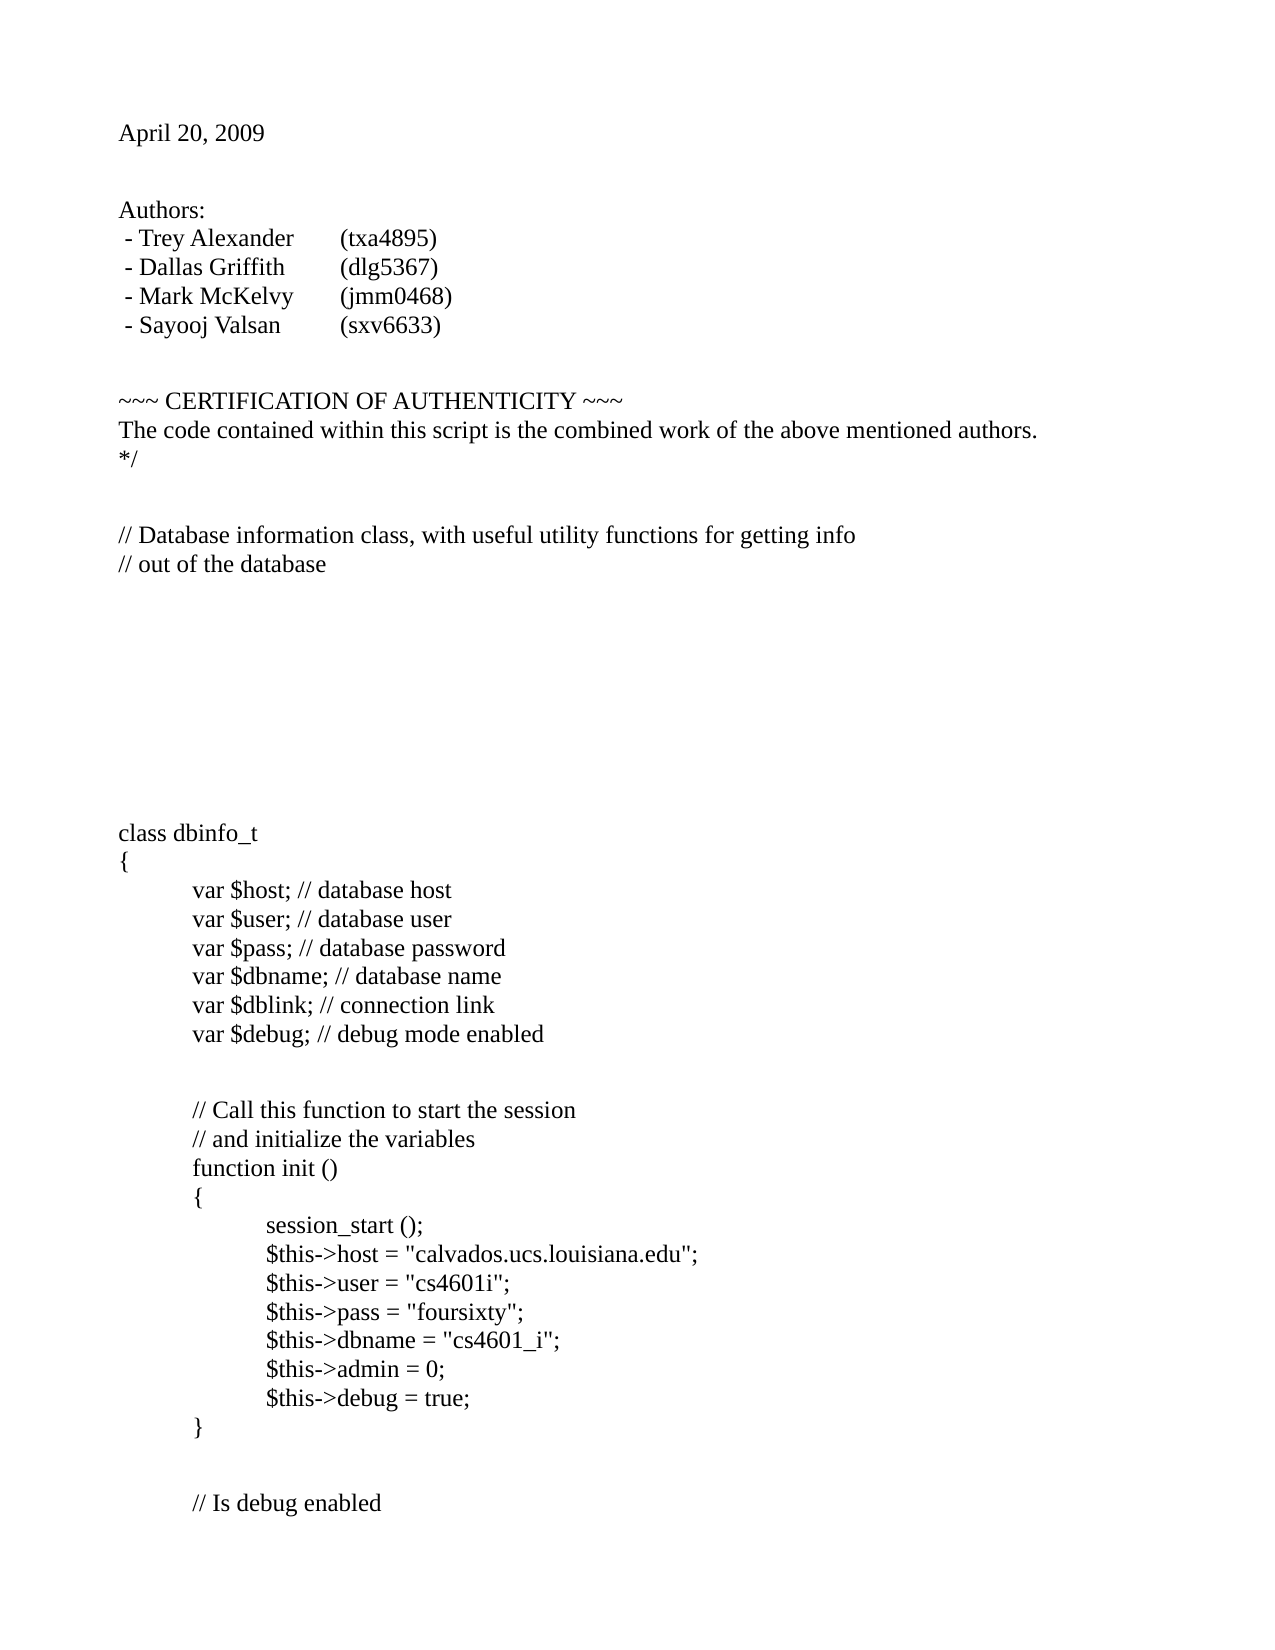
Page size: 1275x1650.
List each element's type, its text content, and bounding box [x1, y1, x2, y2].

text var $debug; // debug mode enabled [118, 1019, 1157, 1048]
text class dbinfo_t [118, 818, 1157, 846]
text // Is debug enabled [118, 1488, 1157, 1517]
text { [118, 846, 1157, 875]
text $this->user = "cs4601i"; [118, 1268, 1157, 1297]
text April 20, 2009 [118, 118, 1157, 147]
text $this->pass = "foursixty"; [118, 1297, 1157, 1326]
text // Call this function to start the session [118, 1096, 1157, 1124]
text var $dblink; // connection link [118, 990, 1157, 1019]
text var $dbname; // database name [118, 961, 1157, 990]
text - Mark McKelvy (jmm0468) [118, 281, 1157, 310]
text $this->dbname = "cs4601_i"; [118, 1326, 1157, 1354]
text */ [118, 444, 1157, 473]
text var $pass; // database password [118, 933, 1157, 961]
text - Dallas Griffith (dlg5367) [118, 252, 1157, 281]
text // and initialize the variables [118, 1124, 1157, 1153]
text // Database information class, with useful utility functions for getting info [118, 521, 1157, 549]
text { [118, 1182, 1157, 1211]
text } [118, 1412, 1157, 1441]
text ~~~ CERTIFICATION OF AUTHENTICITY ~~~ [118, 386, 1157, 415]
text // out of the database [118, 549, 1157, 578]
text session_start (); [118, 1211, 1157, 1239]
text function init () [118, 1153, 1157, 1182]
text - Sayooj Valsan (sxv6633) [118, 310, 1157, 338]
text - Trey Alexander (txa4895) [118, 223, 1157, 252]
text $this->admin = 0; [118, 1354, 1157, 1383]
text $this->debug = true; [118, 1383, 1157, 1412]
text var $user; // database user [118, 904, 1157, 933]
text Authors: [118, 195, 1157, 223]
text var $host; // database host [118, 875, 1157, 904]
text $this->host = "calvados.ucs.louisiana.edu"; [118, 1239, 1157, 1268]
text The code contained within this script is the combined work of the above mentioned authors. [118, 415, 1157, 444]
